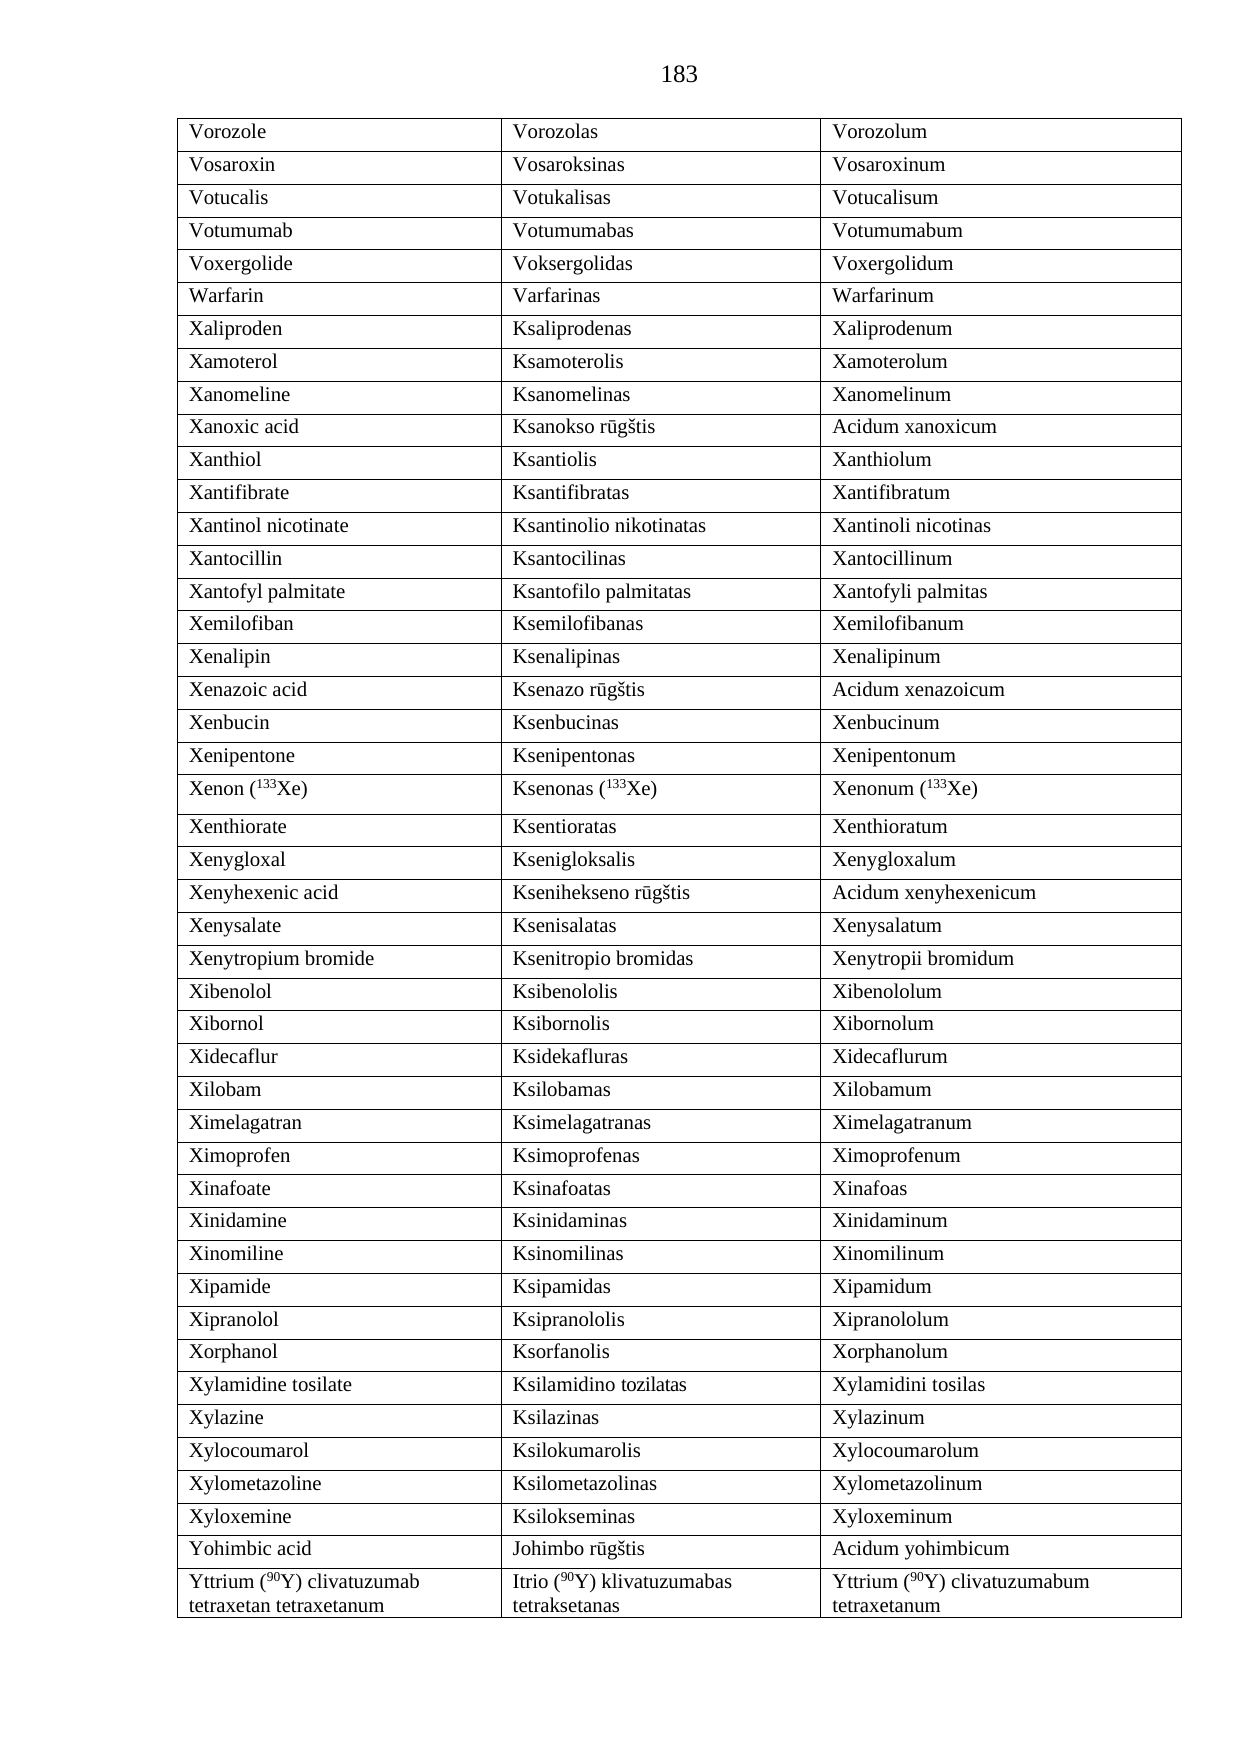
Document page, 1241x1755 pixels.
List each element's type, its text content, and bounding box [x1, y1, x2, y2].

table_cell Ksorfanolis [502, 1340, 820, 1371]
table_cell Ksilokseminas [502, 1504, 820, 1535]
table_cell Vorozole [178, 119, 501, 151]
table_cell Ksanokso rūgštis [502, 415, 820, 446]
table_cell Xibornolum [821, 1011, 1181, 1043]
table_cell Xorphanolum [821, 1340, 1181, 1371]
table_cell Xanoxic acid [178, 415, 501, 446]
table_cell Ksimoprofenas [502, 1143, 820, 1174]
table_cell Xenalipin [178, 644, 501, 676]
table_cell Ksamoterolis [502, 349, 820, 381]
table_cell Ximoprofen [178, 1143, 501, 1174]
table_cell Voxergolide [178, 250, 501, 282]
table_cell Xenbucinum [821, 710, 1181, 742]
table_cell Xyloxeminum [821, 1504, 1181, 1535]
table_cell Acidum xenazoicum [821, 677, 1181, 709]
table_cell Xenygloxalum [821, 847, 1181, 879]
table_cell Xaliproden [178, 316, 501, 348]
table_cell Xenalipinum [821, 644, 1181, 676]
table_cell Xinomilinum [821, 1241, 1181, 1273]
table_cell Xanomelinum [821, 382, 1181, 413]
table_cell Votumumab [178, 218, 501, 249]
table_cell Ksilamidino tozilatas [502, 1372, 820, 1404]
table_cell Ksilometazolinas [502, 1471, 820, 1502]
table_cell Xantifibratum [821, 480, 1181, 512]
table_cell Ksantocilinas [502, 546, 820, 577]
table_cell Ksidekafluras [502, 1044, 820, 1076]
table_cell Vosaroxin [178, 152, 501, 184]
table_cell Acidum xanoxicum [821, 415, 1181, 446]
table_cell Xibornol [178, 1011, 501, 1043]
table_cell Xylometazolinum [821, 1471, 1181, 1502]
table_cell Voksergolidas [502, 250, 820, 282]
table_cell Xenygloxal [178, 847, 501, 879]
table_cell Warfarinum [821, 283, 1181, 315]
table_cell Ksenitropio bromidas [502, 946, 820, 977]
table_cell Ksibornolis [502, 1011, 820, 1043]
table_cell Ksenihekseno rūgštis [502, 880, 820, 912]
table_cell Xenipentone [178, 743, 501, 774]
table_cell Ksenonas (133Xe) [502, 775, 820, 813]
table_cell Ksinafoatas [502, 1175, 820, 1207]
table_cell Xidecaflurum [821, 1044, 1181, 1076]
table_cell Ksantinolio nikotinatas [502, 513, 820, 545]
table_cell Ximelagatran [178, 1110, 501, 1142]
table_cell Xylometazoline [178, 1471, 501, 1502]
table_cell Vosaroksinas [502, 152, 820, 184]
table_cell Ximoprofenum [821, 1143, 1181, 1174]
table_cell Itrio (90Y) klivatuzumabas tetraksetanas [502, 1569, 820, 1617]
table_cell Xipamidum [821, 1274, 1181, 1306]
table_cell Xanthiol [178, 447, 501, 479]
table_cell Ksenbucinas [502, 710, 820, 742]
table_cell Ksenalipinas [502, 644, 820, 676]
table_cell Xenthiorate [178, 815, 501, 846]
table_cell Ksenazo rūgštis [502, 677, 820, 709]
table_cell Xantifibrate [178, 480, 501, 512]
table_cell Xenytropium bromide [178, 946, 501, 977]
table_cell Xidecaflur [178, 1044, 501, 1076]
table_cell Xylazine [178, 1405, 501, 1437]
table_cell Ksilazinas [502, 1405, 820, 1437]
table_cell Vorozolas [502, 119, 820, 151]
table_cell Xemilofiban [178, 611, 501, 643]
table_cell Ksipamidas [502, 1274, 820, 1306]
table_cell Vosaroxinum [821, 152, 1181, 184]
table_cell Xipranololum [821, 1307, 1181, 1338]
table_cell Xilobam [178, 1077, 501, 1109]
table_cell Warfarin [178, 283, 501, 315]
table_cell Ksenisalatas [502, 913, 820, 945]
table_cell Votumumabas [502, 218, 820, 249]
table_cell Votumumabum [821, 218, 1181, 249]
table_cell Johimbo rūgštis [502, 1536, 820, 1568]
table_cell Xenytropii bromidum [821, 946, 1181, 977]
table_cell Xenbucin [178, 710, 501, 742]
table_cell Xantinoli nicotinas [821, 513, 1181, 545]
table_cell Xantinol nicotinate [178, 513, 501, 545]
table_cell Votukalisas [502, 185, 820, 217]
table_cell Xenysalate [178, 913, 501, 945]
table_cell Xilobamum [821, 1077, 1181, 1109]
table_cell Xipranolol [178, 1307, 501, 1338]
table_cell Xantocillinum [821, 546, 1181, 577]
table_cell Ksanomelinas [502, 382, 820, 413]
table_cell Ksantiolis [502, 447, 820, 479]
table_cell Xylazinum [821, 1405, 1181, 1437]
table_cell Yttrium (90Y) clivatuzumabum tetraxetanum [821, 1569, 1181, 1617]
table_cell Xyloxemine [178, 1504, 501, 1535]
table_cell Xamoterol [178, 349, 501, 381]
table_cell Xinomiline [178, 1241, 501, 1273]
table_cell Ksantifibratas [502, 480, 820, 512]
table_cell Xenyhexenic acid [178, 880, 501, 912]
table_cell Xipamide [178, 1274, 501, 1306]
table_cell Xylocoumarol [178, 1438, 501, 1470]
table_cell Xinafoas [821, 1175, 1181, 1207]
table_cell Xorphanol [178, 1340, 501, 1371]
table_cell Acidum xenyhexenicum [821, 880, 1181, 912]
table_cell Xenonum (133Xe) [821, 775, 1181, 813]
table_cell Xanomeline [178, 382, 501, 413]
table_cell Ksimelagatranas [502, 1110, 820, 1142]
table_cell Xibenolol [178, 979, 501, 1010]
table_cell Ksilokumarolis [502, 1438, 820, 1470]
table_cell Ksipranololis [502, 1307, 820, 1338]
table_cell Yohimbic acid [178, 1536, 501, 1568]
table_cell Xantofyl palmitate [178, 579, 501, 610]
table_cell Xenysalatum [821, 913, 1181, 945]
table_cell Votucalisum [821, 185, 1181, 217]
table_cell Xylamidini tosilas [821, 1372, 1181, 1404]
table_cell Xantocillin [178, 546, 501, 577]
table_cell Ksinomilinas [502, 1241, 820, 1273]
table_cell Acidum yohimbicum [821, 1536, 1181, 1568]
table_cell Varfarinas [502, 283, 820, 315]
table_cell Ksantofilo palmitatas [502, 579, 820, 610]
table_cell Yttrium (90Y) clivatuzumab tetraxetan tetraxetanum [178, 1569, 501, 1617]
table_cell Xinidamine [178, 1208, 501, 1240]
table_cell Ksenigloksalis [502, 847, 820, 879]
table_cell Xinafoate [178, 1175, 501, 1207]
table_cell Xenipentonum [821, 743, 1181, 774]
table_cell Voxergolidum [821, 250, 1181, 282]
table_cell Xenthioratum [821, 815, 1181, 846]
table_cell Vorozolum [821, 119, 1181, 151]
table_cell Ksentioratas [502, 815, 820, 846]
table_cell Xamoterolum [821, 349, 1181, 381]
table_cell Xaliprodenum [821, 316, 1181, 348]
table_cell Xenazoic acid [178, 677, 501, 709]
table_cell Ksemilofibanas [502, 611, 820, 643]
table_cell Ksinidaminas [502, 1208, 820, 1240]
table_cell Ximelagatranum [821, 1110, 1181, 1142]
table_cell Ksaliprodenas [502, 316, 820, 348]
table_cell Ksilobamas [502, 1077, 820, 1109]
table_cell Votucalis [178, 185, 501, 217]
table_cell Xantofyli palmitas [821, 579, 1181, 610]
table_cell Xylocoumarolum [821, 1438, 1181, 1470]
table_cell Xinidaminum [821, 1208, 1181, 1240]
table_cell Xenon (133Xe) [178, 775, 501, 813]
table_cell Ksenipentonas [502, 743, 820, 774]
table_cell Xylamidine tosilate [178, 1372, 501, 1404]
table_cell Xibenololum [821, 979, 1181, 1010]
table_cell Xemilofibanum [821, 611, 1181, 643]
table_cell Ksibenololis [502, 979, 820, 1010]
table_cell Xanthiolum [821, 447, 1181, 479]
